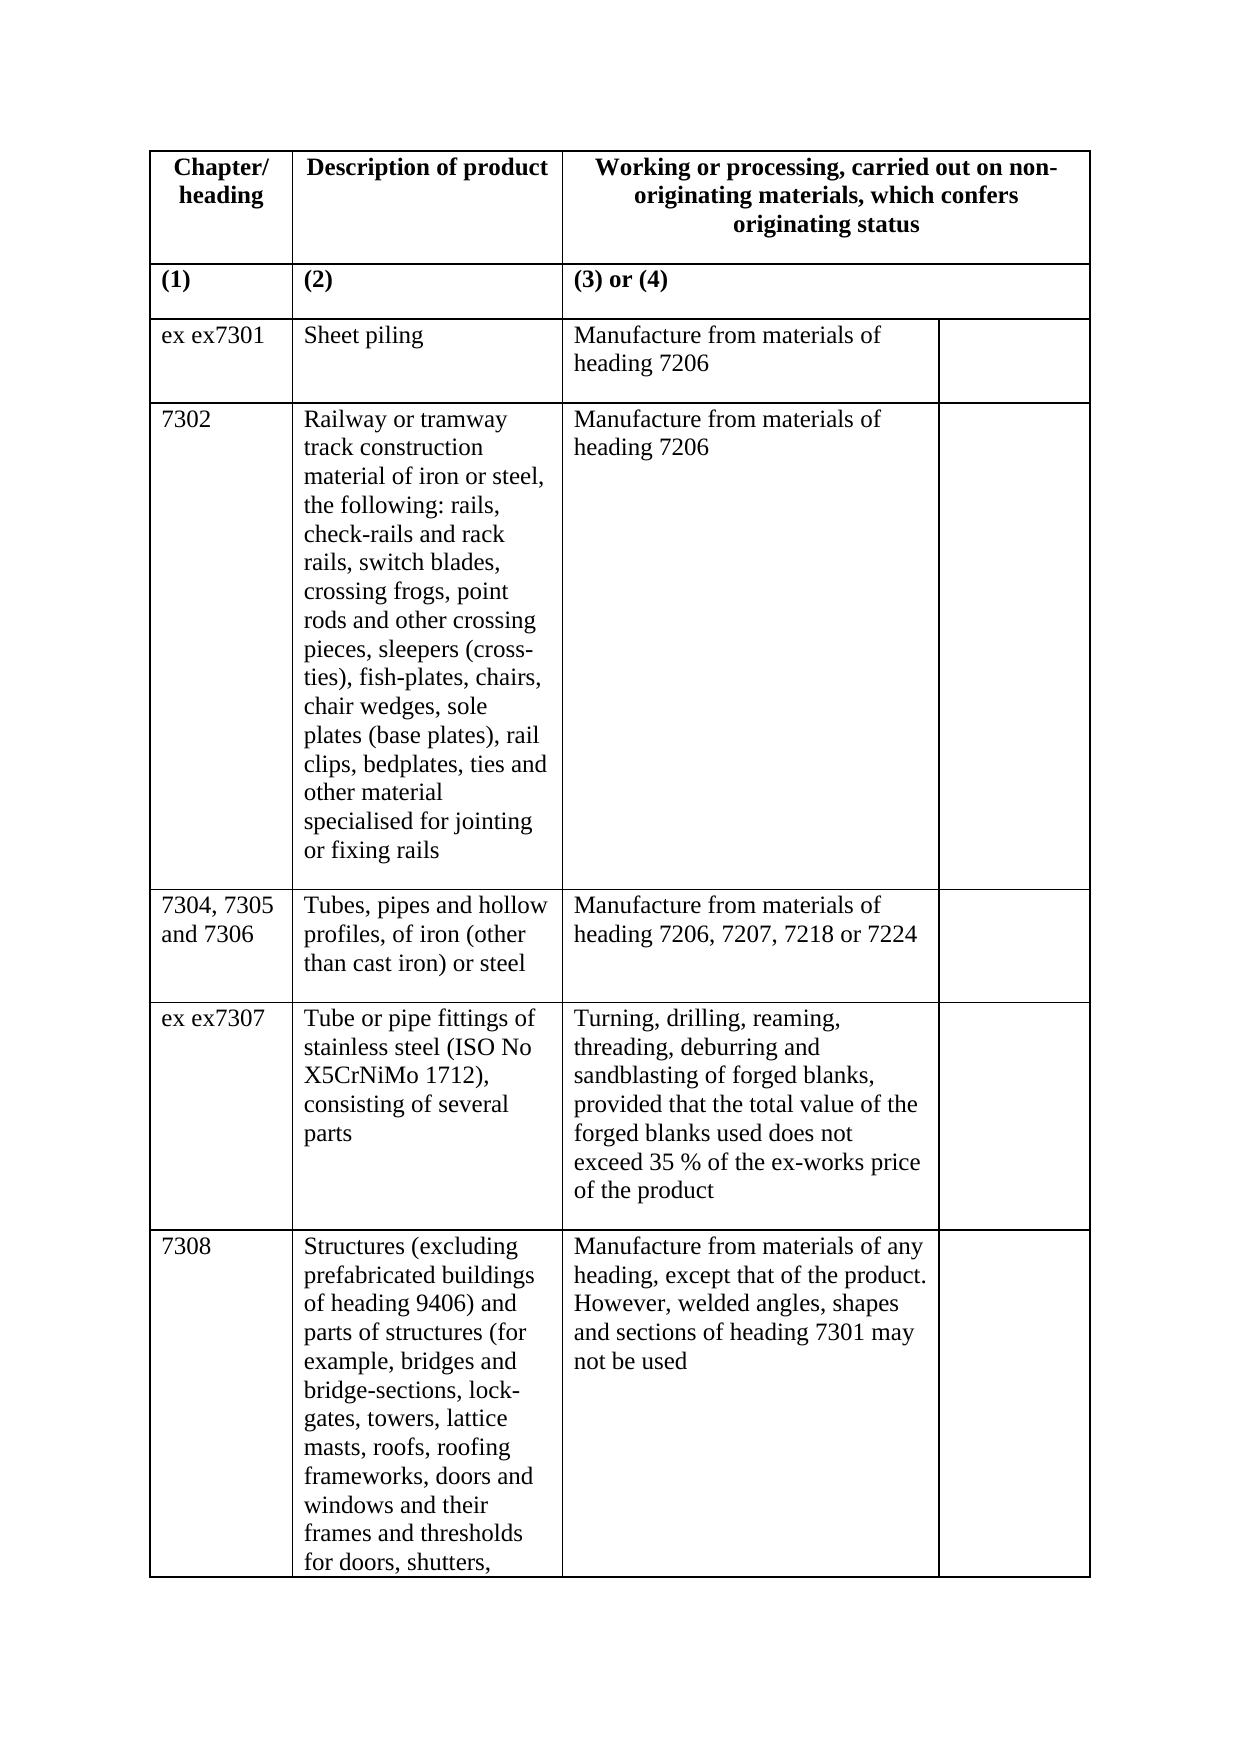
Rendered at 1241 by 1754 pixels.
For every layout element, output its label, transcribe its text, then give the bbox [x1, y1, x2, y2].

table_cell [940, 1231, 1089, 1576]
table_header Working or processing, carried out on non-originating materials, which confers originating status [563, 152, 1089, 263]
table_cell [940, 320, 1089, 402]
table_cell (3) or (4) [563, 265, 1089, 318]
table_cell (2) [293, 265, 562, 318]
table_cell Railway or tramway track construction material of iron or steel, the following: rails, check-rails and rack rails, switch blades, crossing frogs, point rods and other crossing pieces, sleepers (cross-ties), fish-plates, chairs, chair wedges, sole plates (base plates), rail clips, bedplates, ties and other material specialised for jointing or fixing rails [293, 404, 562, 889]
table_cell Sheet piling [293, 320, 562, 402]
table_cell 7304, 7305 and 7306 [151, 890, 292, 1002]
table_header Description of product [293, 152, 562, 263]
table_cell Manufacture from materials of heading 7206 [563, 404, 938, 889]
table_cell Manufacture from materials of any heading, except that of the product. However, welded angles, shapes and sections of heading 7301 may not be used [563, 1231, 938, 1576]
table_cell Tube or pipe fittings of stainless steel (ISO No X5CrNiMo 1712), consisting of several parts [293, 1003, 562, 1229]
table_cell Manufacture from materials of heading 7206 [563, 320, 938, 402]
table_cell (1) [151, 265, 292, 318]
table_cell Structures (excluding prefabricated buildings of heading 9406) and parts of structures (for example, bridges and bridge-sections, lock-gates, towers, lattice masts, roofs, roofing frameworks, doors and windows and their frames and thresholds for doors, shutters, [293, 1231, 562, 1576]
table_header Chapter/ heading [151, 152, 292, 263]
table_cell [940, 1003, 1089, 1229]
table_cell [940, 404, 1089, 889]
table_cell Turning, drilling, reaming, threading, deburring and sandblasting of forged blanks, provided that the total value of the forged blanks used does not exceed 35 % of the ex-works price of the product [563, 1003, 938, 1229]
table_cell Manufacture from materials of heading 7206, 7207, 7218 or 7224 [563, 890, 938, 1002]
table_cell [940, 890, 1089, 1002]
table_cell 7302 [151, 404, 292, 889]
table_cell ex ex7301 [151, 320, 292, 402]
table_cell ex ex7307 [151, 1003, 292, 1229]
table_cell 7308 [151, 1231, 292, 1576]
table_cell Tubes, pipes and hollow profiles, of iron (other than cast iron) or steel [293, 890, 562, 1002]
